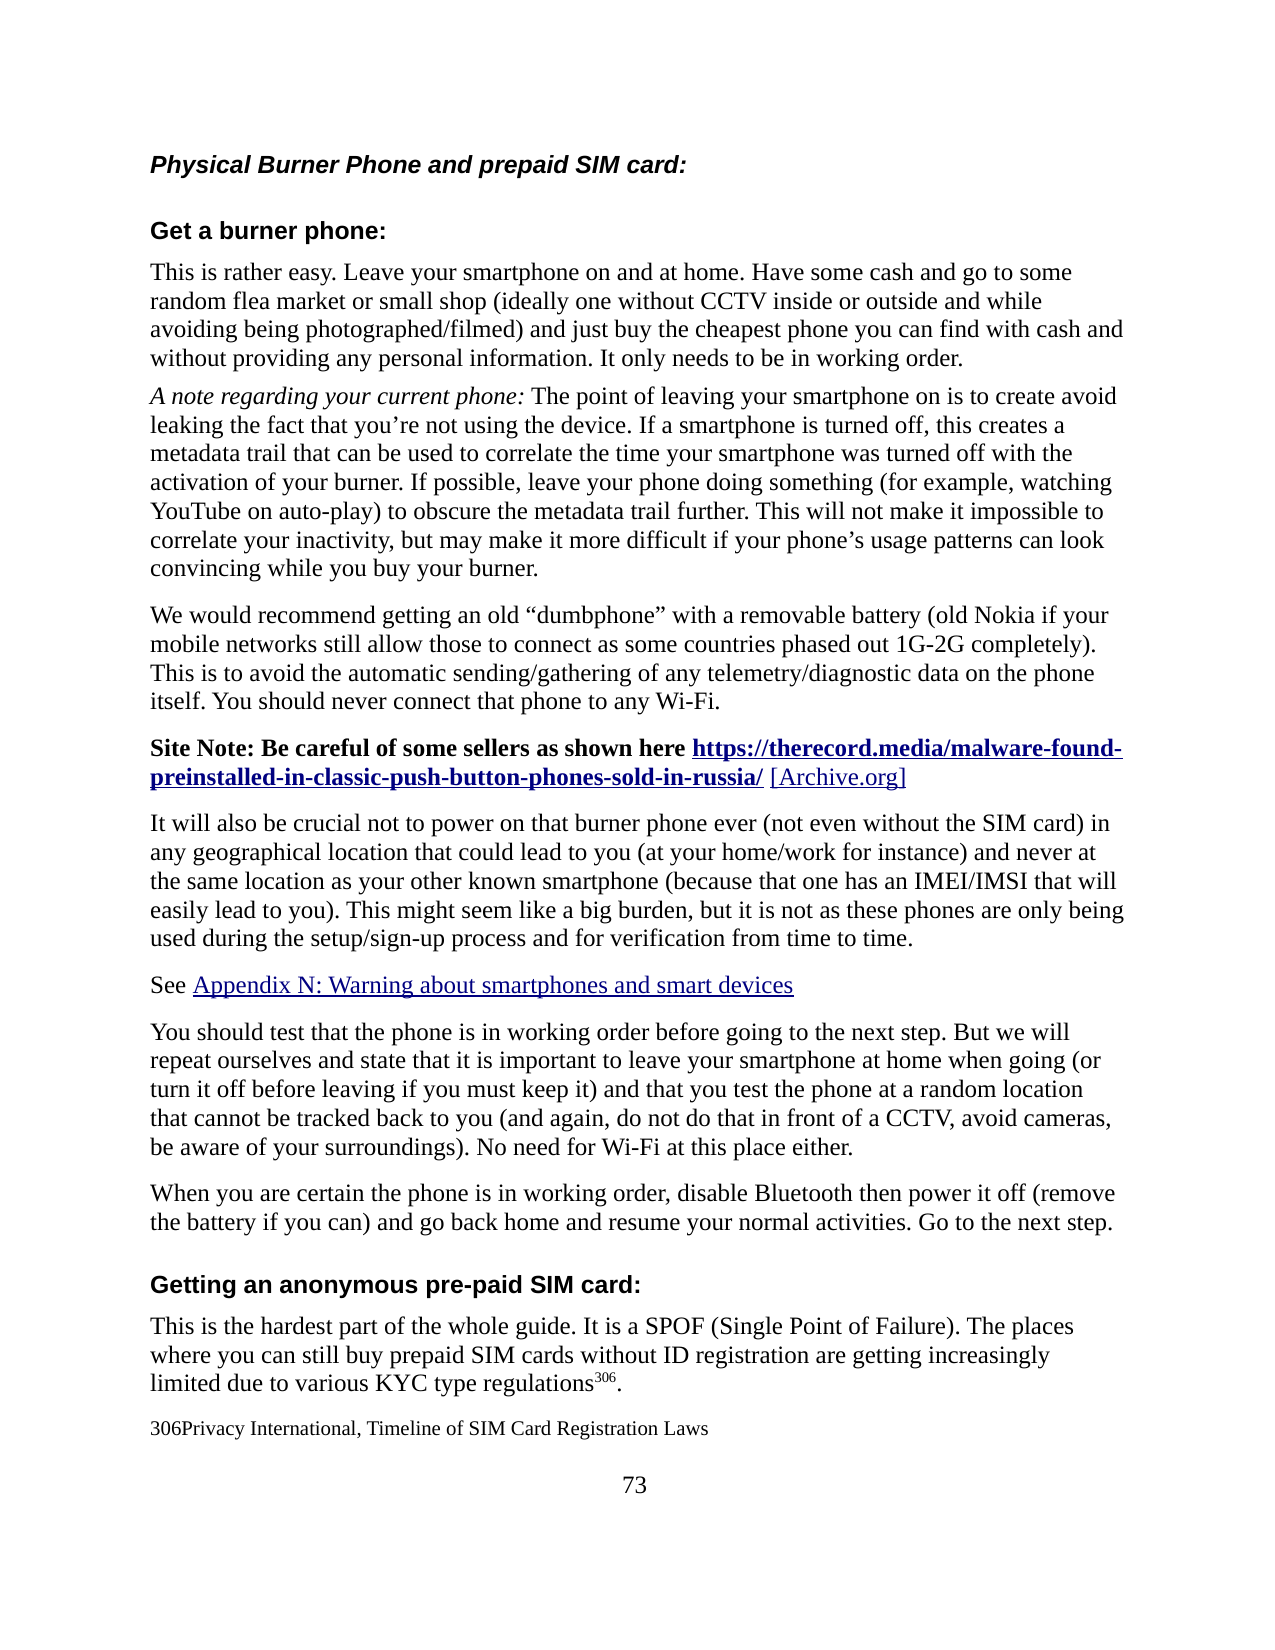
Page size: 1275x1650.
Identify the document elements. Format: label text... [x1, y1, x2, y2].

text Site Note: Be careful of some sellers as shown here https://therecord.media/malware-found-preinstalled-in-classic-push-button-phones-sold-in-russia/ [Archive.org] [150, 733, 1125, 791]
text You should test that the phone is in working order before going to the next step. But we will repeat ourselves and state that it is important to leave your smartphone at home when going (or turn it off before leaving if you must keep it) and that you test the phone at a random location that cannot be tracked back to you (and again, do not do that in front of a CCTV, avoid cameras, be aware of your surroundings). No need for Wi-Fi at this place either. [150, 1017, 1125, 1161]
subtitle Get a burner phone: [150, 216, 1125, 244]
text A note regarding your current phone: The point of leaving your smartphone on is to create avoid leaking the fact that you’re not using the device. If a smartphone is turned off, this creates a metadata trail that can be used to correlate the time your smartphone was turned off with the activation of your burner. If possible, leave your phone doing something (for example, watching YouTube on auto-play) to obscure the metadata trail further. This will not make it impossible to correlate your inactivity, but may make it more difficult if your phone’s usage patterns can look convincing while you buy your burner. [150, 381, 1125, 582]
text We would recommend getting an old “dumbphone” with a removable battery (old Nokia if your mobile networks still allow those to connect as some countries phased out 1G-2G completely). This is to avoid the automatic sending/gathering of any telemetry/diagnostic data on the phone itself. You should never connect that phone to any Wi-Fi. [150, 600, 1125, 715]
text This is the hardest part of the whole guide. It is a SPOF (Single Point of Failure). The places where you can still buy prepaid SIM cards without ID registration are getting increasingly limited due to various KYC type regulations. [150, 1311, 1125, 1397]
text When you are certain the phone is in working order, disable Bluetooth then power it off (remove the battery if you can) and go back home and resume your normal activities. Go to the next step. [150, 1178, 1125, 1236]
text See Appendix N: Warning about smartphones and smart devices [150, 970, 1125, 999]
text This is rather easy. Leave your smartphone on and at home. Have some cash and go to some random flea market or small shop (ideally one without CCTV inside or outside and while avoiding being photographed/filmed) and just buy the cheapest phone you can find with cash and without providing any personal information. It only needs to be in working order. [150, 257, 1125, 372]
subtitle Getting an anonymous pre-paid SIM card: [150, 1270, 1125, 1298]
text Privacy International, Timeline of SIM Card Registration Laws [150, 1416, 1125, 1440]
subtitle Physical Burner Phone and prepaid SIM card: [150, 150, 1125, 178]
text It will also be crucial not to power on that burner phone ever (not even without the SIM card) in any geographical location that could lead to you (at your home/work for instance) and never at the same location as your other known smartphone (because that one has an IMEI/IMSI that will easily lead to you). This might seem like a big burden, but it is not as these phones are only being used during the setup/sign-up process and for verification from time to time. [150, 808, 1125, 952]
